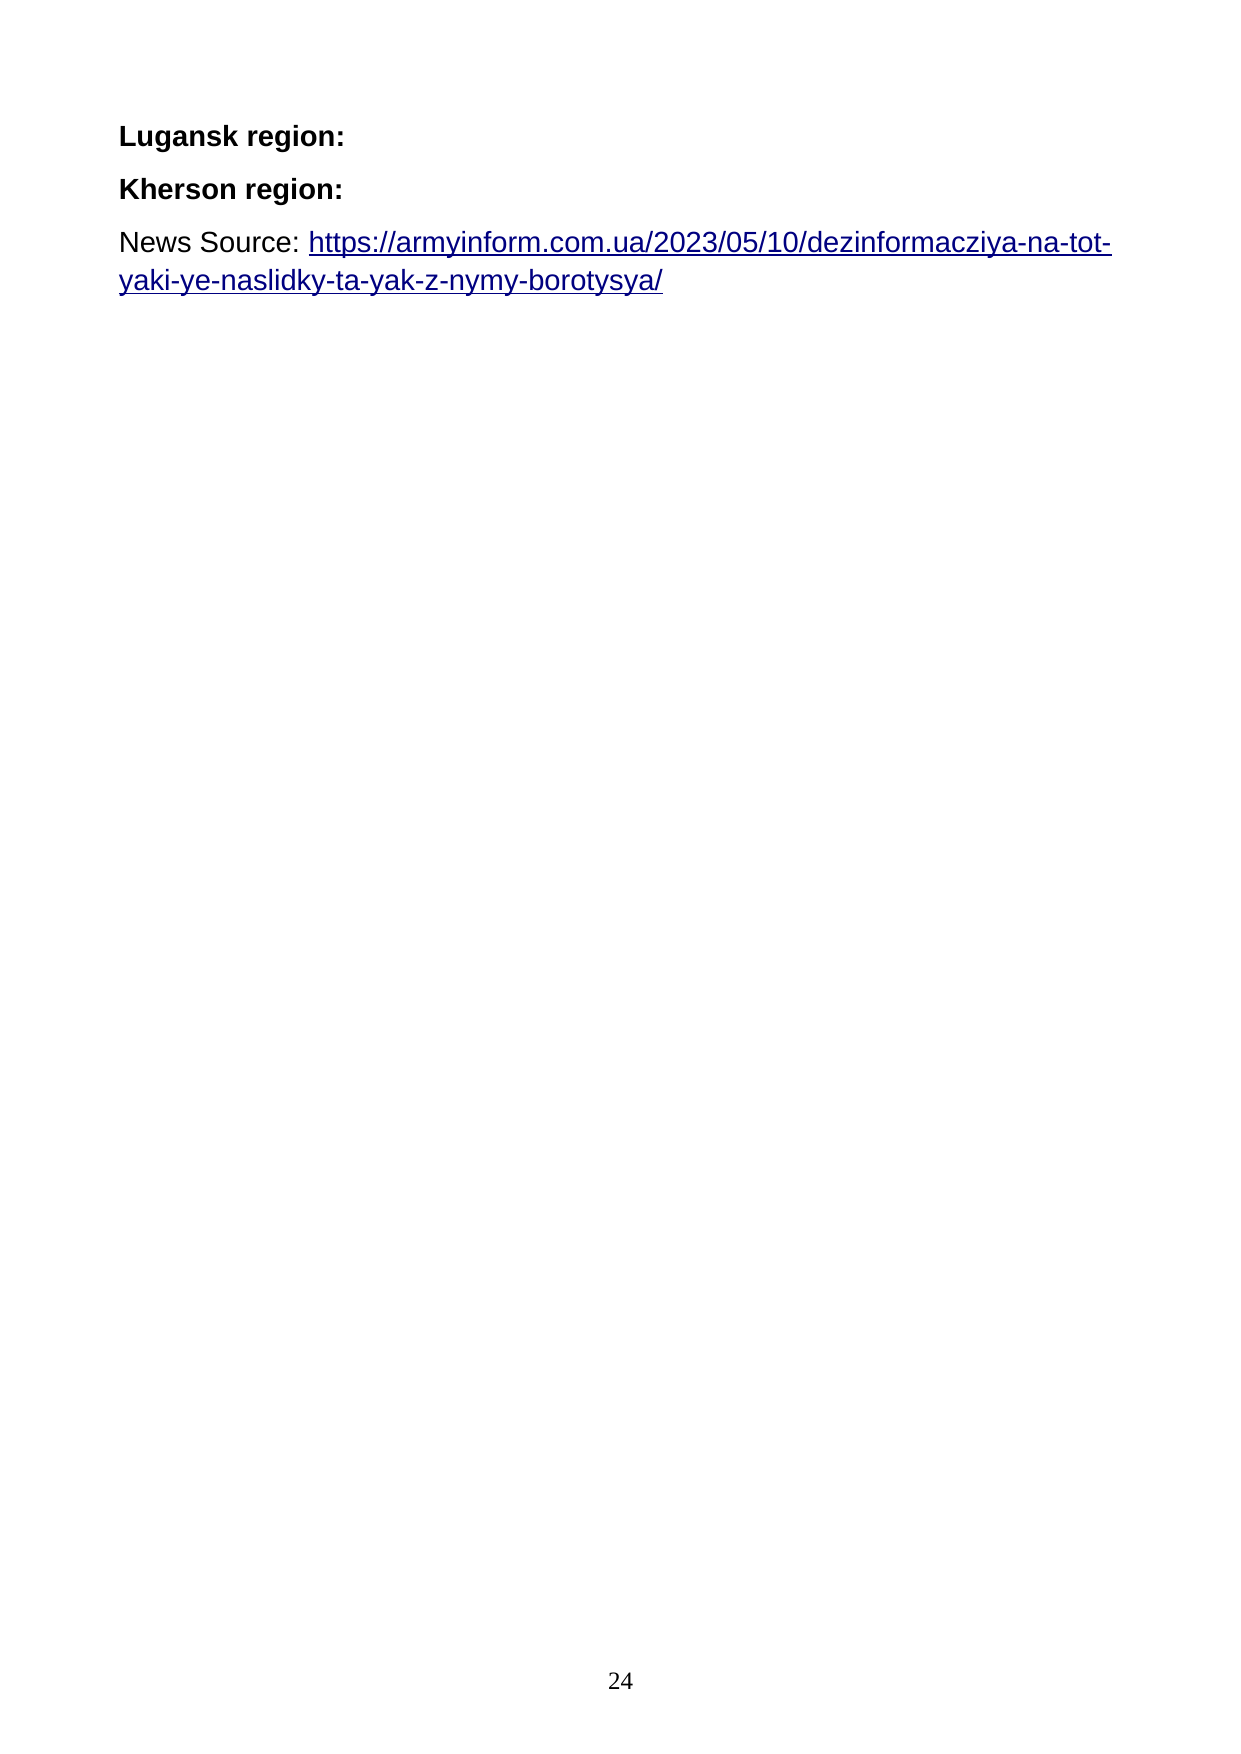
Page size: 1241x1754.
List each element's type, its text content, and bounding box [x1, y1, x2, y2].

text Kherson region: [118, 172, 1122, 205]
text News Source: https://armyinform.com.ua/2023/05/10/dezinformacziya-na-tot-yaki-ye-naslidky-ta-yak-z-nymy-borotysya/ [118, 225, 1122, 297]
text Lugansk region: [118, 118, 1122, 152]
